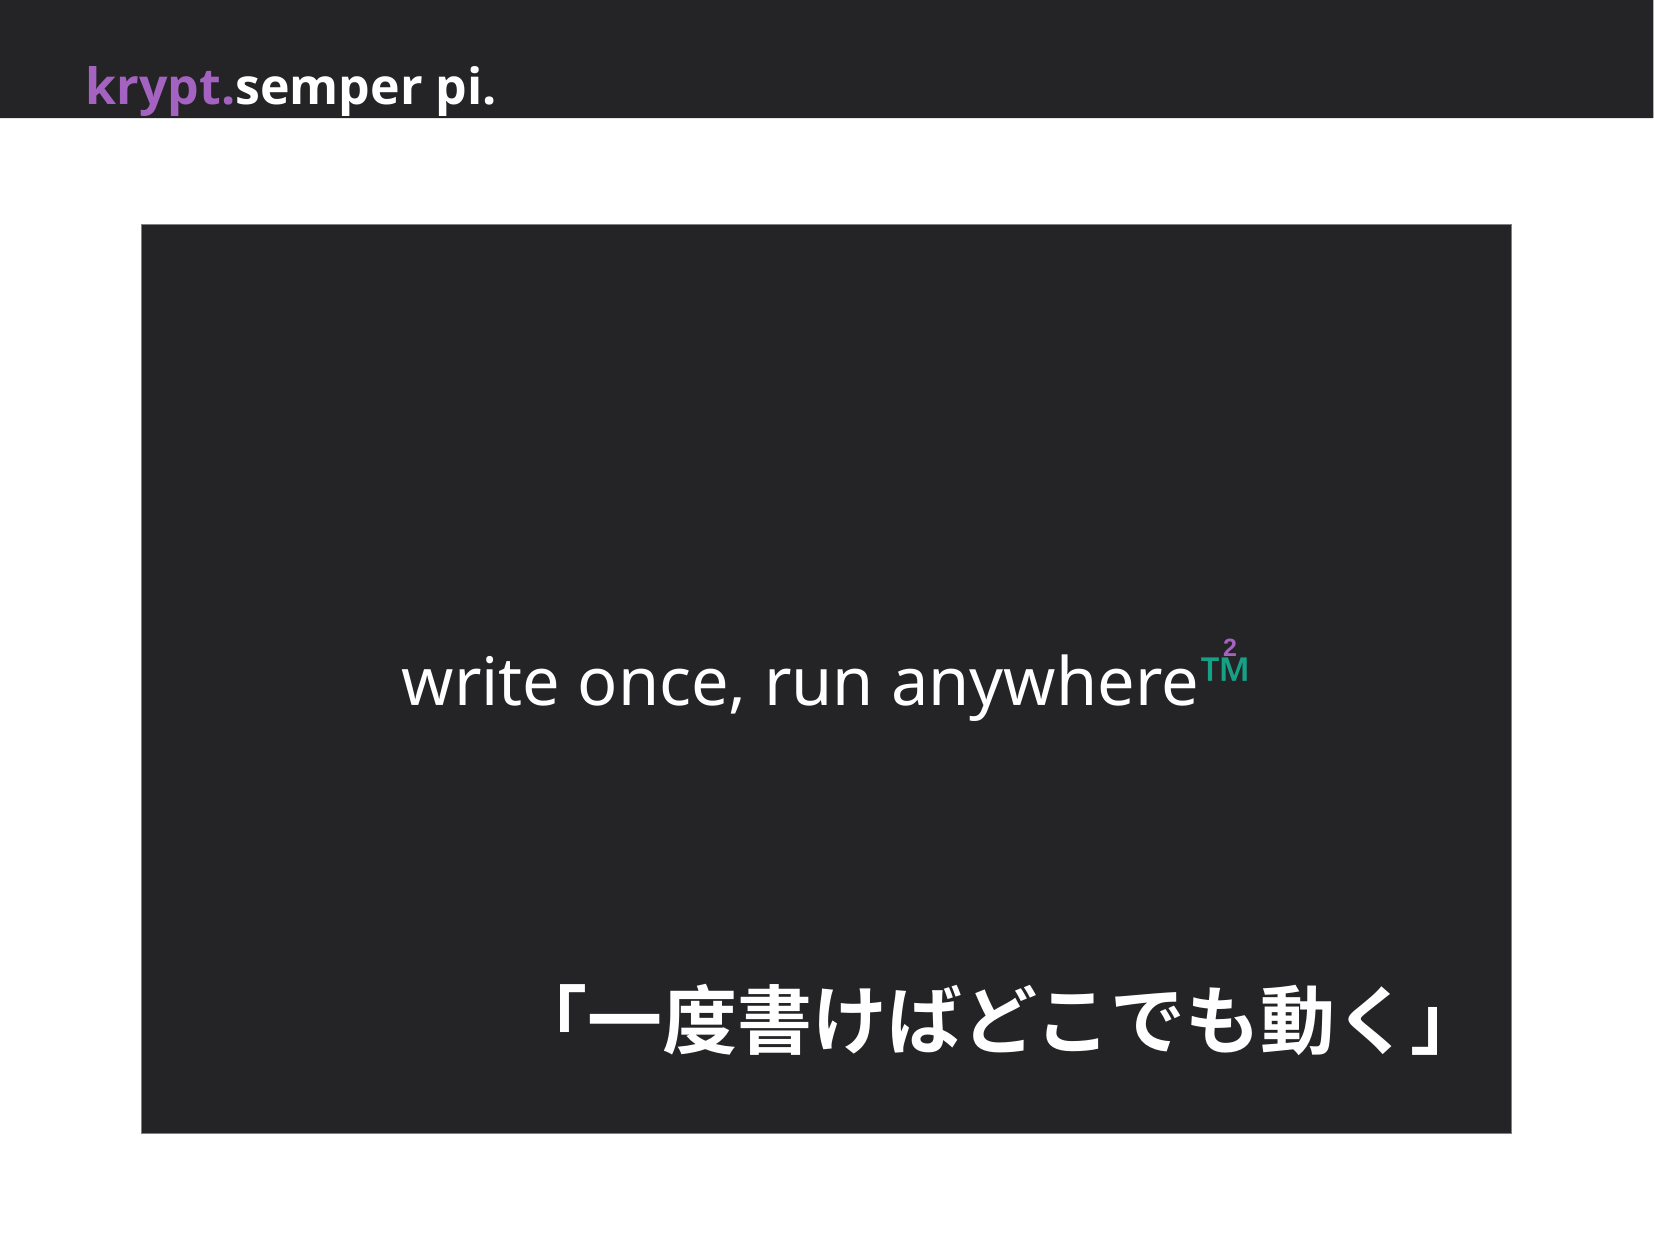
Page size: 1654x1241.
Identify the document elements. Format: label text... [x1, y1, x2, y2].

text_box krypt.semper pi. [70, 43, 544, 119]
text_box 2 [1208, 625, 1252, 669]
text_box write once, run anywhere™ [141, 224, 1512, 1134]
text_box 「一度書けばどこでも動く」 [153, 909, 1501, 1123]
text_box [0, 0, 1654, 119]
